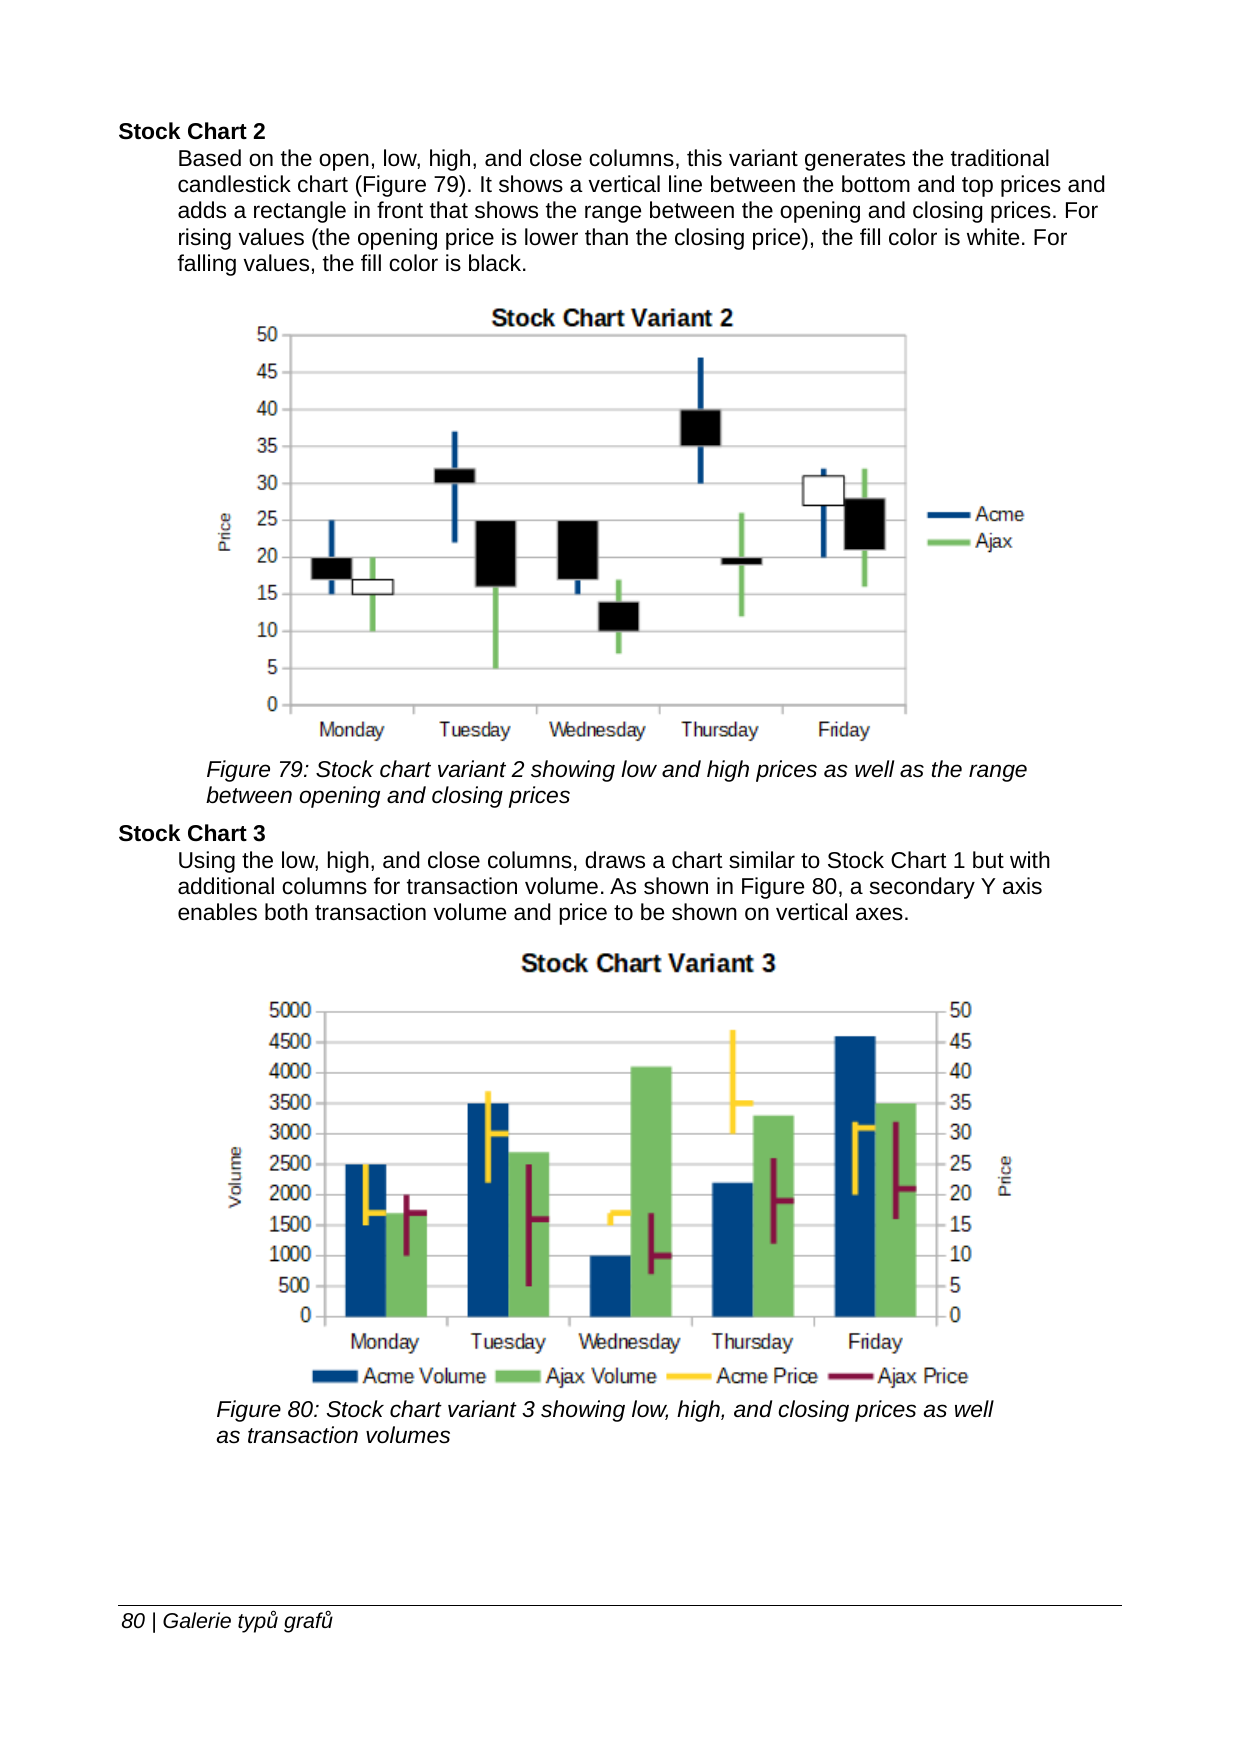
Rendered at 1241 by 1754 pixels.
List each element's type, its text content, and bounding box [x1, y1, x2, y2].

text Figure 80: Stock chart variant 3 showing low, high, and closing prices as well as transaction volumes [216, 1396, 1024, 1449]
text Stock Chart 3 [118, 820, 1122, 847]
text Figure 79: Stock chart variant 2 showing low and high prices as well as the range between opening and closing prices [206, 756, 1034, 808]
text Stock Chart 2 [118, 118, 1122, 144]
text Using the low, high, and close columns, draws a chart similar to Stock Chart 1 but with additional columns for transaction volume. As shown in Figure 80, a secondary Y axis enables both transaction volume and price to be shown on vertical axes. [177, 847, 1122, 926]
text Based on the open, low, high, and close columns, this variant generates the traditional candlestick chart (Figure 79). It shows a vertical line between the bottom and top prices and adds a rectangle in front that shows the range between the opening and closing prices. For rising values (the opening price is lower than the closing price), the fill color is white. For falling values, the fill color is black. [177, 144, 1122, 276]
picture [216, 938, 1024, 1396]
picture [206, 288, 1035, 756]
